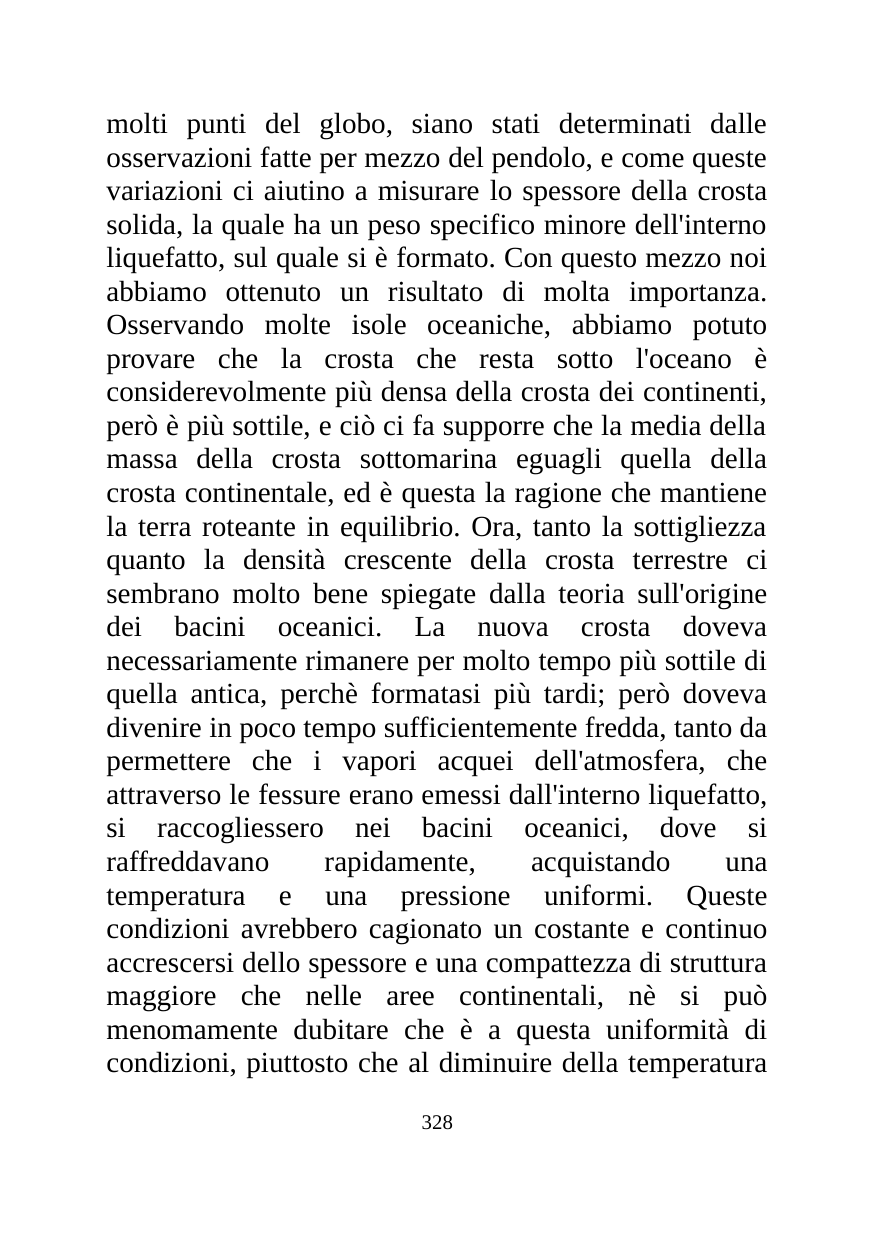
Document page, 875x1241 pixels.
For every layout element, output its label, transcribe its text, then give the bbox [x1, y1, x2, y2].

text molti punti del globo, siano stati determinati dalle osservazioni fatte per mezzo del pendolo, e come queste variazioni ci aiutino a misurare lo spessore della crosta solida, la quale ha un peso specifico minore dell'interno liquefatto, sul quale si è formato. Con questo mezzo noi abbiamo ottenuto un risultato di molta importanza. Osservando molte isole oceaniche, abbiamo potuto provare che la crosta che resta sotto l'oceano è considerevolmente più densa della crosta dei continenti, però è più sottile, e ciò ci fa supporre che la media della massa della crosta sottomarina eguagli quella della crosta continentale, ed è questa la ragione che mantiene la terra roteante in equilibrio. Ora, tanto la sottigliezza quanto la densità crescente della crosta terrestre ci sembrano molto bene spiegate dalla teoria sull'origine dei bacini oceanici. La nuova crosta doveva necessariamente rimanere per molto tempo più sottile di quella antica, perchè formatasi più tardi; però doveva divenire in poco tempo sufficientemente fredda, tanto da permettere che i vapori acquei dell'atmosfera, che attraverso le fessure erano emessi dall'interno liquefatto, si raccogliessero nei bacini oceanici, dove si raffreddavano rapidamente, acquistando una temperatura e una pressione uniformi. Queste condizioni avrebbero cagionato un costante e continuo accrescersi dello spessore e una compattezza di struttura maggiore che nelle aree continentali, nè si può menomamente dubitare che è a questa uniformità di condizioni, piuttosto che al diminuire della temperatura [106, 106, 768, 1079]
